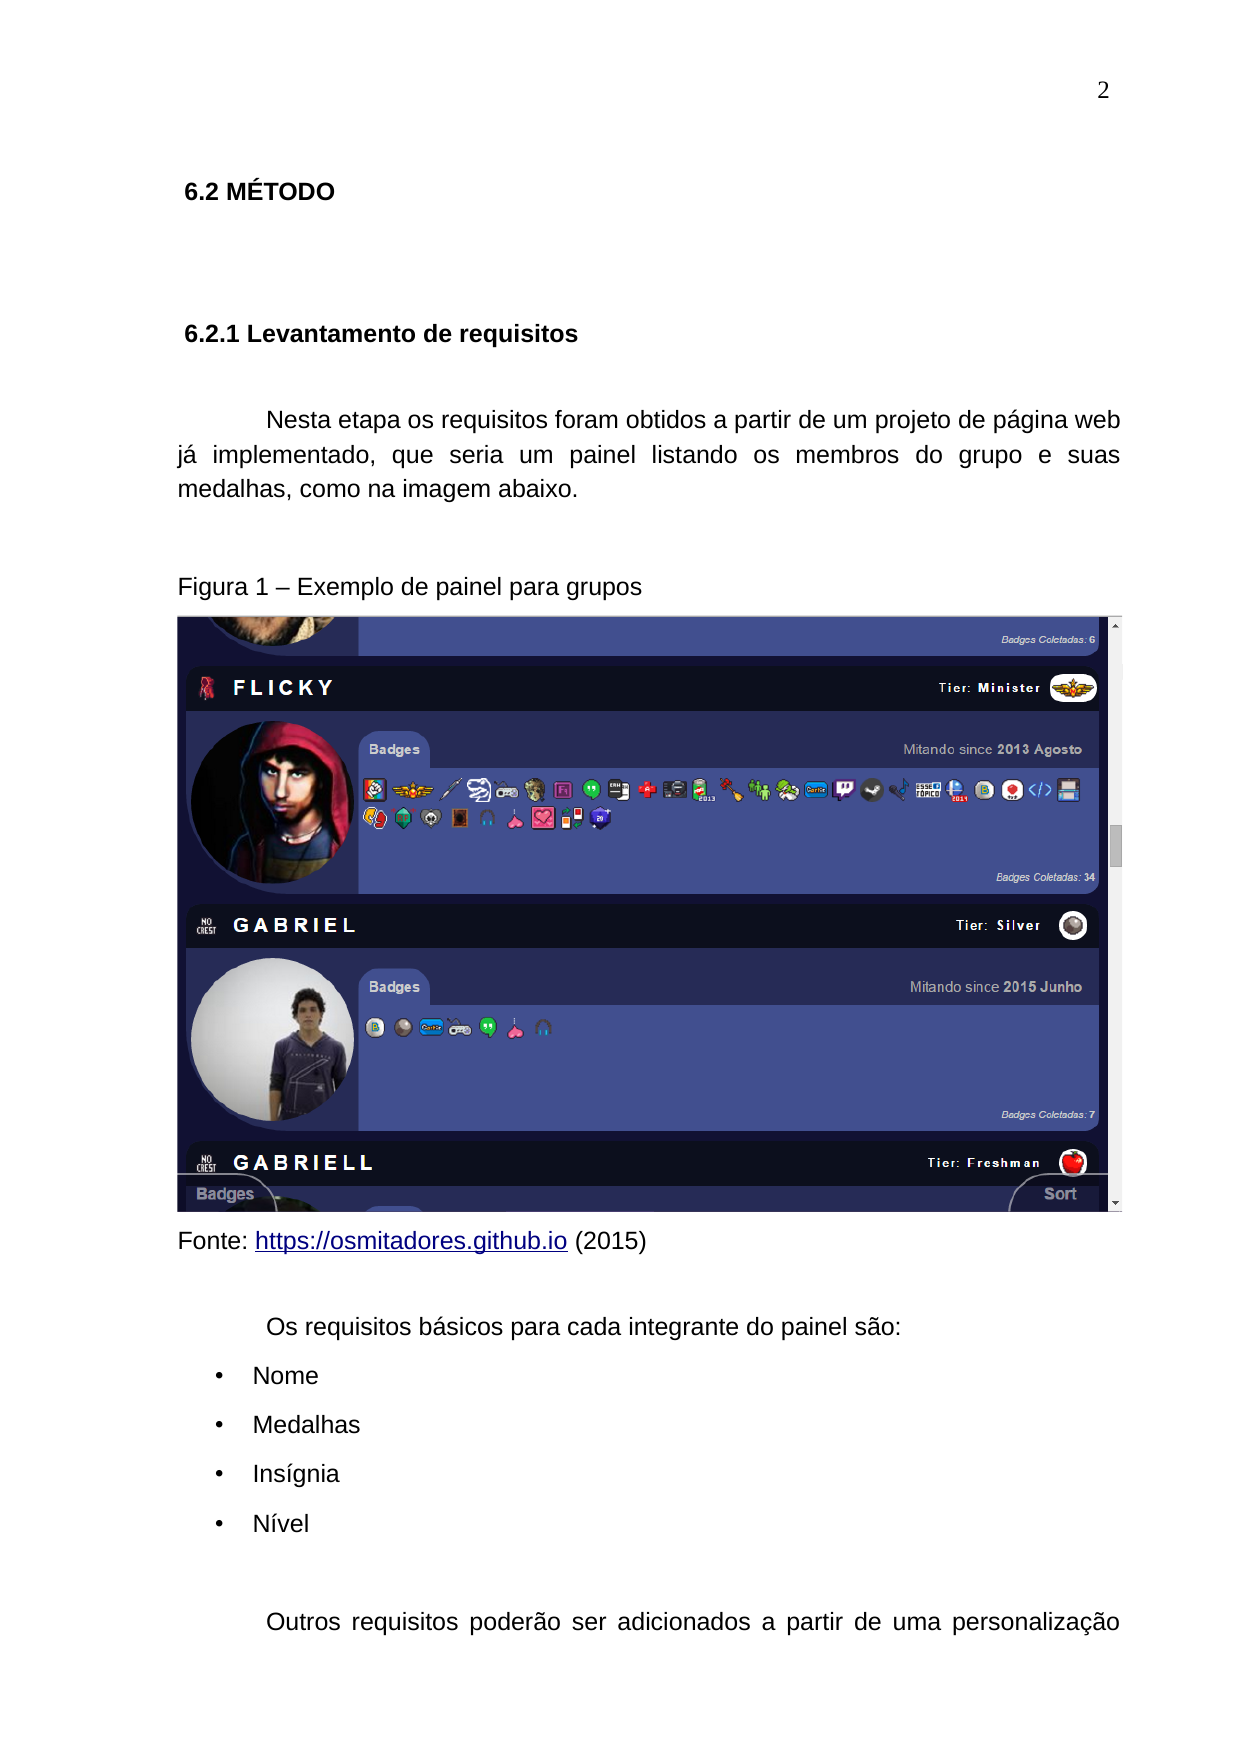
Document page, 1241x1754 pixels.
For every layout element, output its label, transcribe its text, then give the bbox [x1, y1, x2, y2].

picture [177, 615, 1123, 1212]
list Nível [215, 1508, 1122, 1537]
list Insígnia [215, 1459, 1122, 1488]
text Nesta etapa os requisitos foram obtidos a partir de um projeto de página web já implementado, que seria um painel listando os membros do grupo e suas medalhas, como na imagem abaixo. [177, 405, 1122, 503]
text Os requisitos básicos para cada integrante do painel são: [177, 1312, 1122, 1341]
list Medalhas [215, 1410, 1122, 1439]
text Outros requisitos poderão ser adicionados a partir de uma personalização [177, 1607, 1122, 1636]
text Fonte: https://osmitadores.github.io (2015) [177, 1212, 1122, 1254]
text Figura 1 – Exemplo de painel para grupos [177, 572, 1122, 601]
list Nome [215, 1361, 1122, 1390]
subtitle MÉTODO [177, 177, 1122, 206]
subtitle Levantamento de requisitos [177, 319, 1122, 348]
